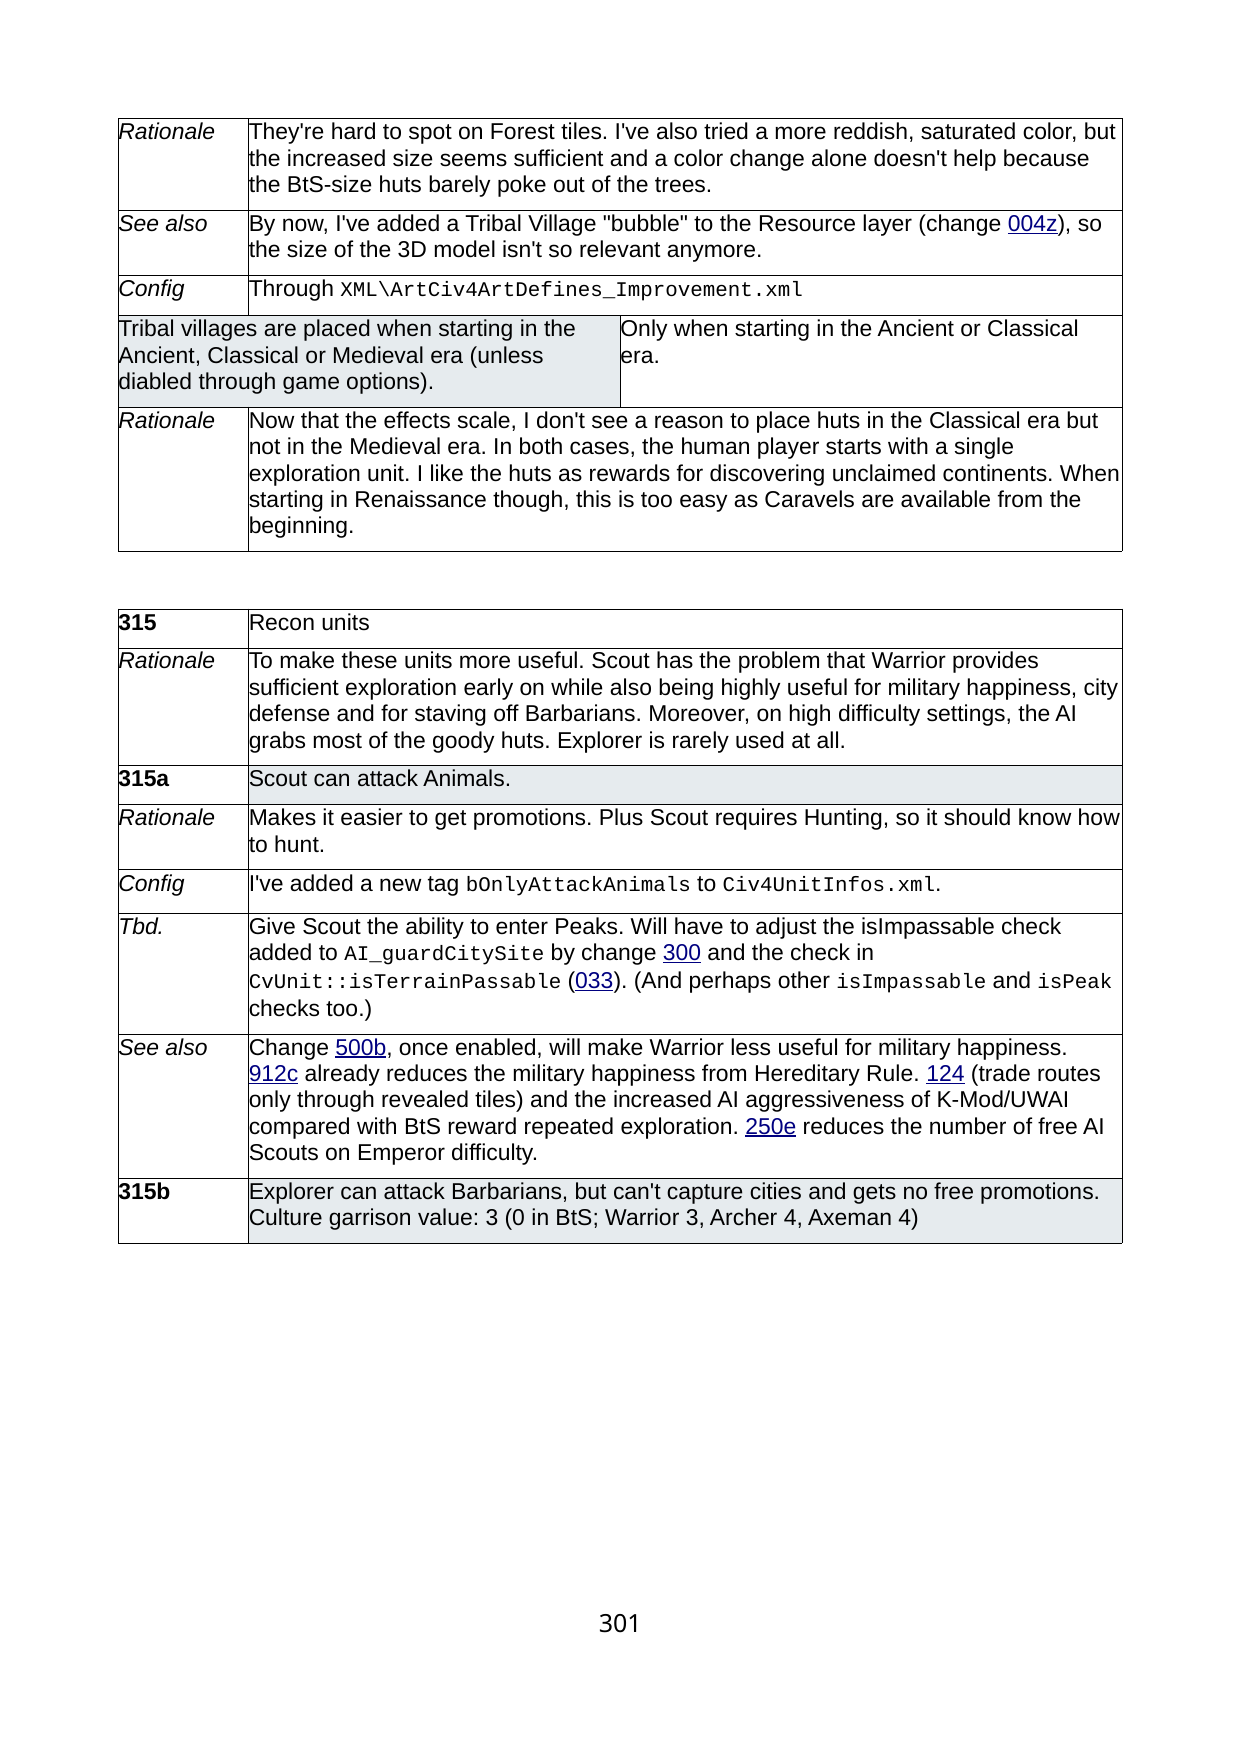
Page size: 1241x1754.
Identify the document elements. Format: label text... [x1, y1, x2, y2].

table_cell They're hard to spot on Forest tiles. I've also tried a more reddish, saturated color, but the increased size seems sufficient and a color change alone doesn't help because the BtS-size huts barely poke out of the trees. [249, 119, 1122, 210]
table_header Recon units [249, 610, 1122, 647]
table_cell Only when starting in the Ancient or Classical era. [621, 316, 1122, 407]
table_cell By now, I've added a Tribal Village "bubble" to the Resource layer (change 004z), so the size of the 3D model isn't so relevant anymore. [249, 211, 1122, 275]
table_cell Change 500b, once enabled, will make Warrior less useful for military happiness. 912c already reduces the military happiness from Hereditary Rule. 124 (trade routes only through revealed tiles) and the increased AI aggressiveness of K-Mod/UWAI compared with BtS reward repeated exploration. 250e reduces the number of free AI Scouts on Emperor difficulty. [249, 1035, 1122, 1178]
table_cell To make these units more useful. Scout has the problem that Warrior provides sufficient exploration early on while also being highly useful for military happiness, city defense and for staving off Barbarians. Moreover, on high difficulty settings, the AI grabs most of the goody huts. Explorer is rarely used at all. [249, 649, 1122, 765]
table_cell I've added a new tag bOnlyAttackAnimals to Civ4UnitInfos.xml. [249, 870, 1122, 913]
table_cell Rationale [119, 408, 248, 551]
table_cell Tribal villages are placed when starting in the Ancient, Classical or Medieval era (unless diabled through game options). [119, 316, 620, 407]
table_cell See also [119, 1035, 248, 1178]
table_cell Config [119, 870, 248, 913]
table_cell See also [119, 211, 248, 275]
table_cell Rationale [119, 805, 248, 869]
table_cell Explorer can attack Barbarians, but can't capture cities and gets no free promotions. Culture garrison value: 3 (0 in BtS; Warrior 3, Archer 4, Axeman 4) [249, 1179, 1122, 1243]
table_cell Rationale [119, 119, 248, 210]
table_cell Rationale [119, 649, 248, 765]
table_cell Config [119, 276, 248, 315]
table_cell Through XML\ArtCiv4ArtDefines_Improvement.xml [249, 276, 1122, 315]
table_cell 315b [119, 1179, 248, 1243]
table_cell Now that the effects scale, I don't see a reason to place huts in the Classical era but not in the Medieval era. In both cases, the human player starts with a single exploration unit. I like the huts as rewards for discovering unclaimed continents. When starting in Renaissance though, this is too easy as Caravels are available from the beginning. [249, 408, 1122, 551]
table_cell 315a [119, 766, 248, 804]
table_cell Scout can attack Animals. [249, 766, 1122, 804]
table_header 315 [119, 610, 248, 647]
table_cell Makes it easier to get promotions. Plus Scout requires Hunting, so it should know how to hunt. [249, 805, 1122, 869]
table_cell Tbd. [119, 914, 248, 1033]
table_cell Give Scout the ability to enter Peaks. Will have to adjust the isImpassable check added to AI_guardCitySite by change 300 and the check in CvUnit::isTerrainPassable (033). (And perhaps other isImpassable and isPeak checks too.) [249, 914, 1122, 1033]
